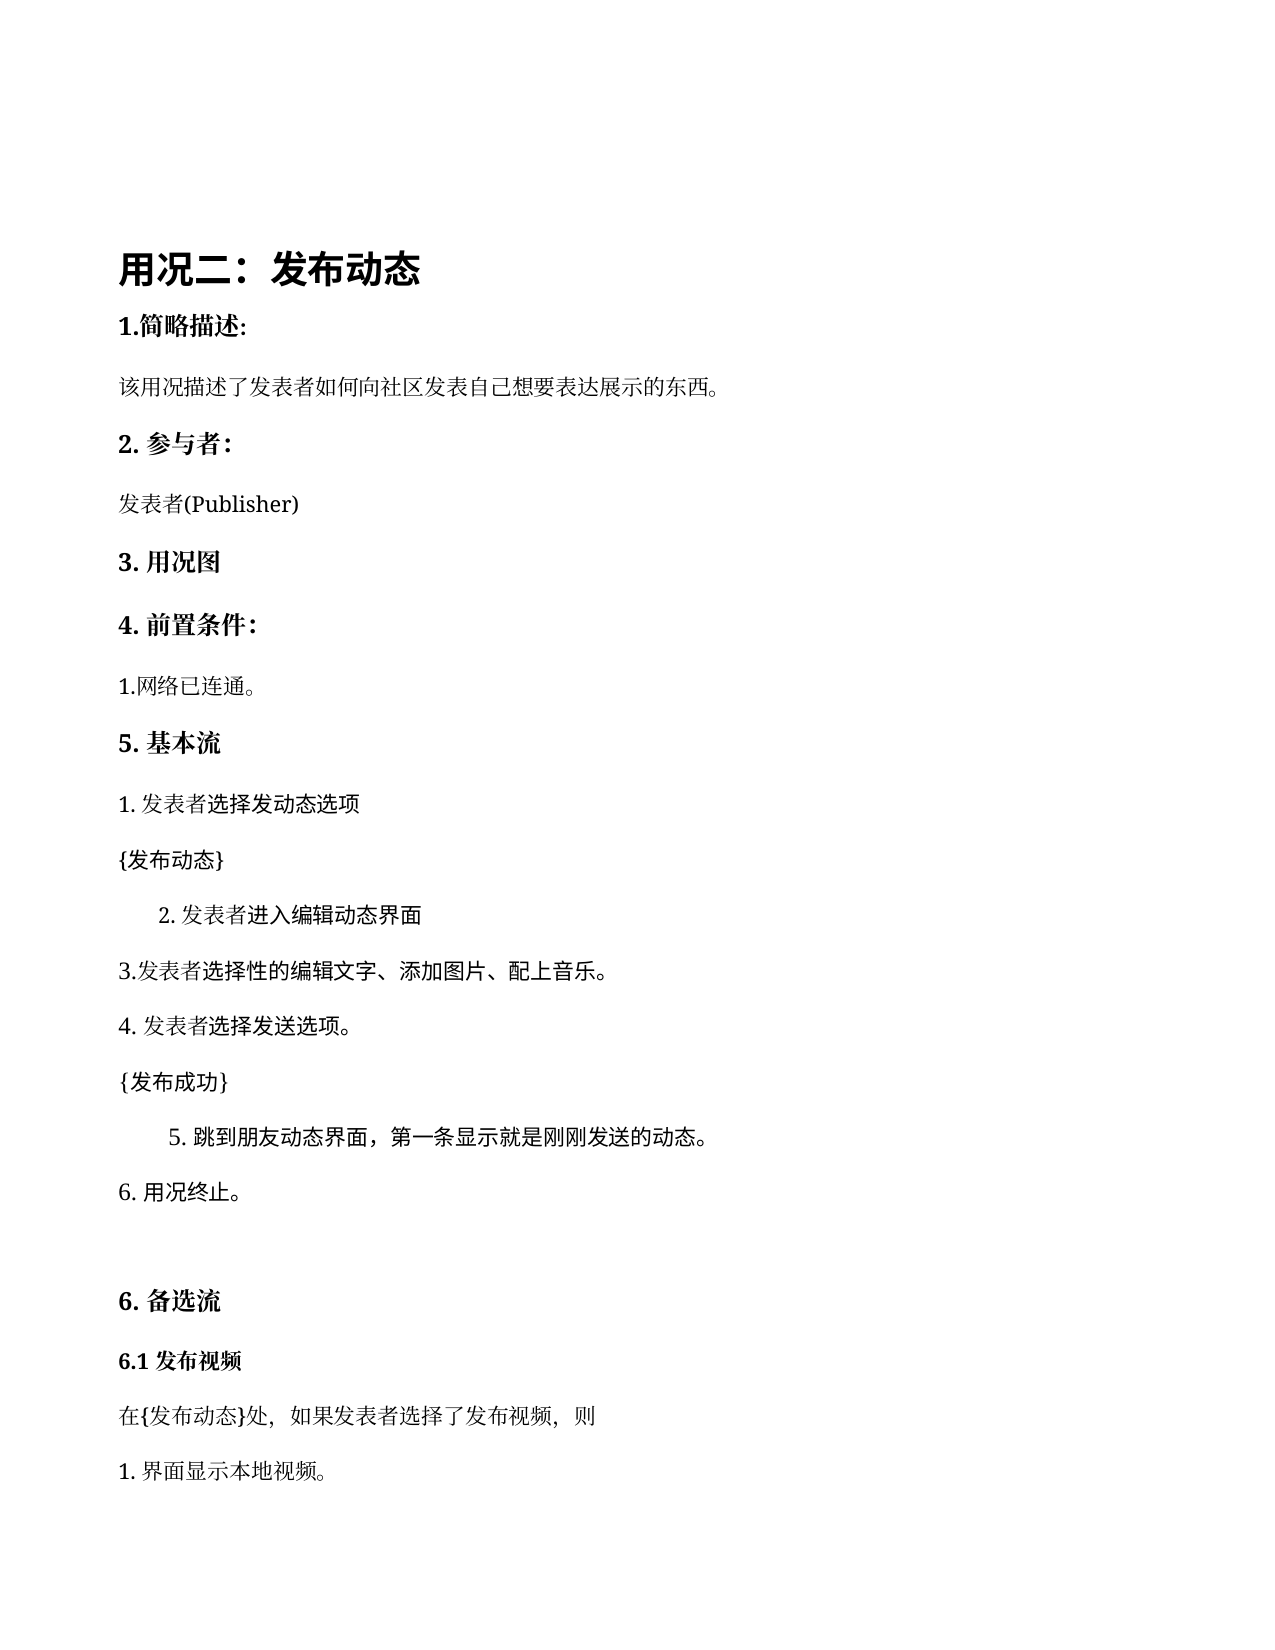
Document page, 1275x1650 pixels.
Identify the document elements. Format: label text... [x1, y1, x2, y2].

text 1. 界面显示本地视频。 [118, 1454, 1157, 1486]
text {发布动态} [118, 843, 1157, 874]
text 该用况描述了发表者如何向社区发表自己想要表达展示的东西。 [118, 370, 1157, 401]
text 1.网络已连通。 [118, 669, 1157, 701]
text 3.发表者选择性的编辑文字、添加图片、配上音乐。 [118, 954, 1157, 985]
text 发表者(Publisher) [118, 488, 1157, 519]
text 5. 基本流 [118, 724, 1157, 760]
text 1.简略描述: [118, 307, 1157, 343]
text 2. 参与者： [118, 425, 1157, 461]
text 4. 前置条件： [118, 606, 1157, 642]
text 在{发布动态}处，如果发表者选择了发布视频，则 [118, 1399, 1157, 1431]
text {发布成功} [118, 1064, 1157, 1096]
text 6. 备选流 [118, 1281, 1157, 1317]
text 6. 用况终止。 [118, 1175, 1157, 1207]
text 5. 跳到朋友动态界面，第一条显示就是刚刚发送的动态。 [118, 1120, 1157, 1152]
text 4. 发表者选择发送选项。 [118, 1009, 1157, 1041]
subtitle 用况二：发布动态 [118, 239, 1157, 294]
text 1. 发表者选择发动态选项 [118, 787, 1157, 819]
text 3. 用况图 [118, 543, 1157, 579]
text 6.1 发布视频 [118, 1344, 1157, 1376]
text 2. 发表者进入编辑动态界面 [118, 898, 1157, 930]
